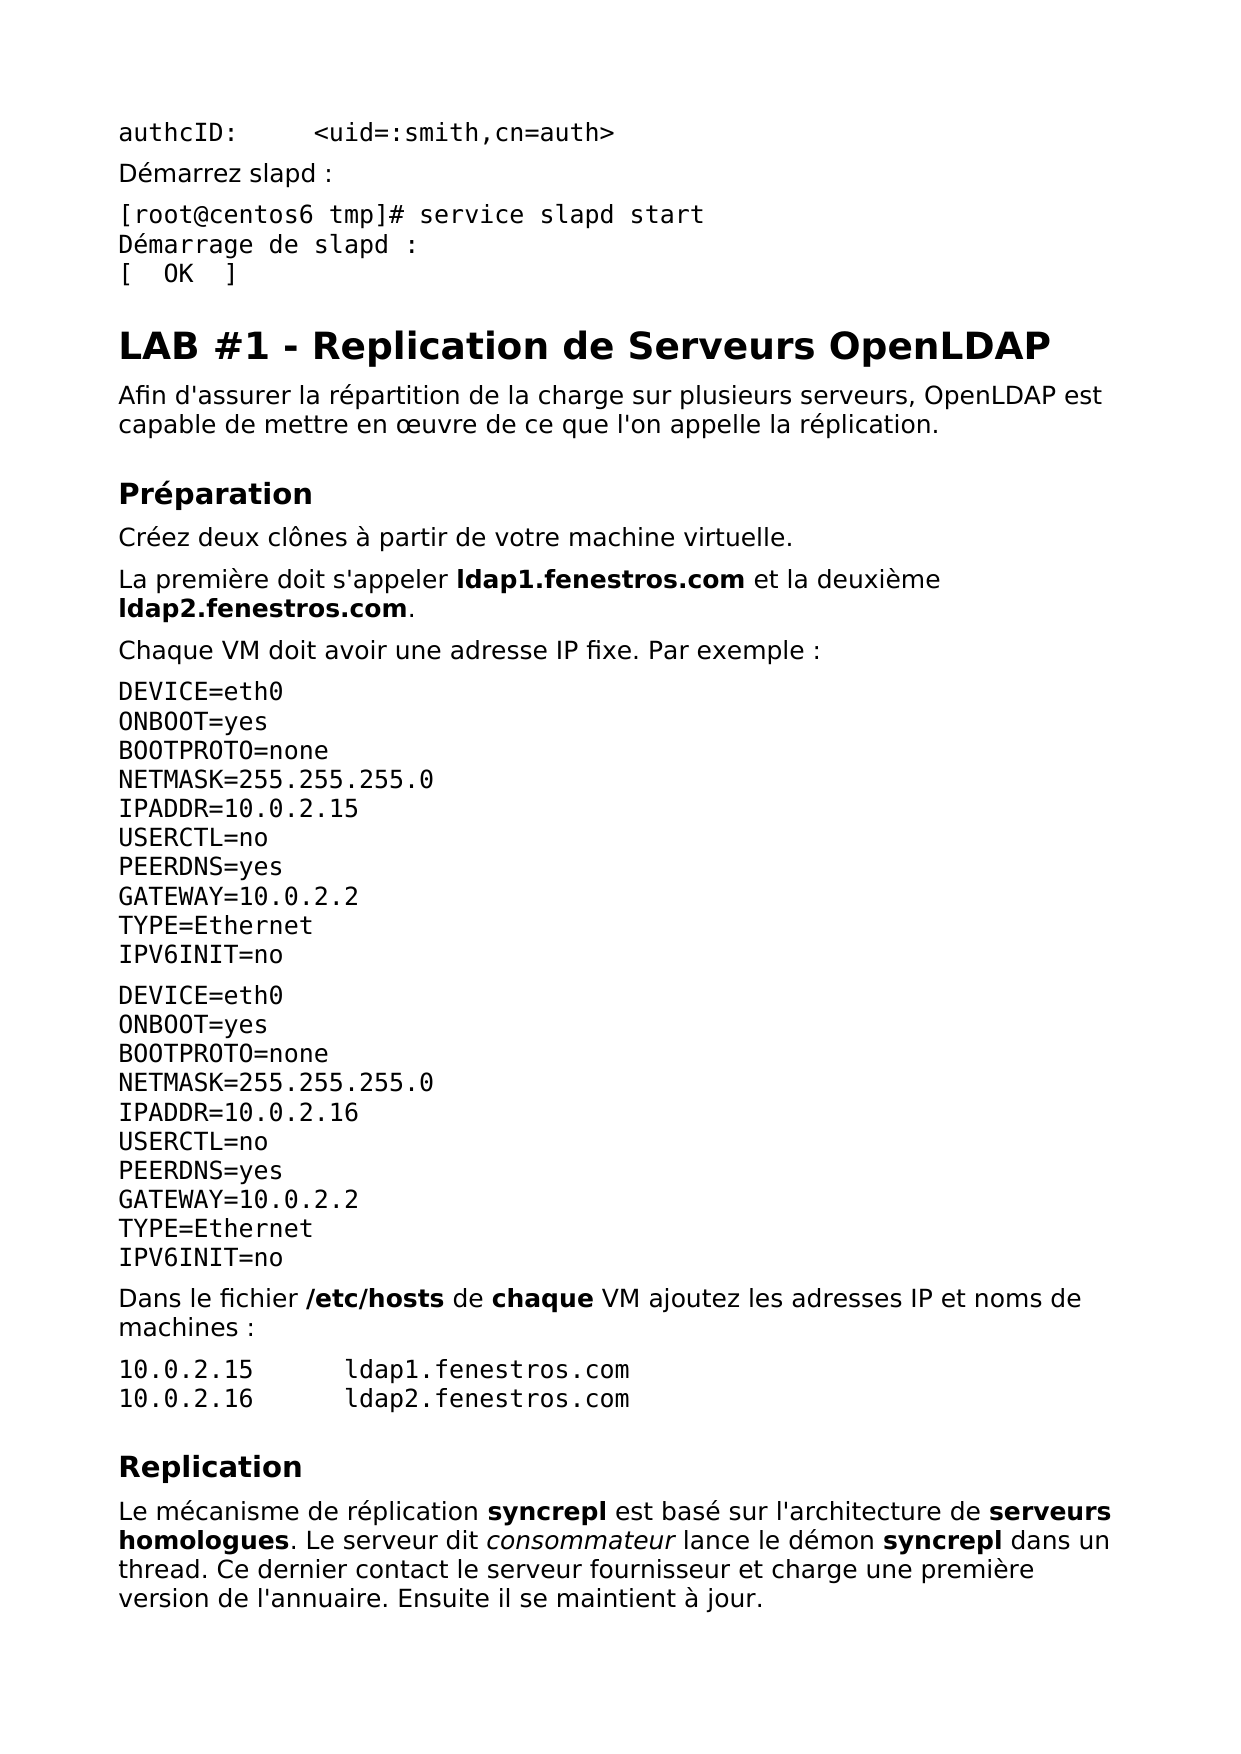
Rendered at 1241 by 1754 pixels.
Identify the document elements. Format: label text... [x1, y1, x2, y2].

text Dans le fichier /etc/hosts de chaque VM ajoutez les adresses IP et noms de machines : [118, 1284, 1122, 1343]
subtitle LAB #1 - Replication de Serveurs OpenLDAP [118, 325, 1122, 369]
text Afin d'assurer la répartition de la charge sur plusieurs serveurs, OpenLDAP est capable de mettre en œuvre de ce que l'on appelle la réplication. [118, 381, 1122, 439]
text DEVICE=eth0 ONBOOT=yes BOOTPROTO=none NETMASK=255.255.255.0 IPADDR=10.0.2.15 USERCTL=no PEERDNS=yes GATEWAY=10.0.2.2 TYPE=Ethernet IPV6INIT=no [118, 678, 1122, 969]
text authcID: <uid=:smith,cn=auth> [118, 118, 1122, 147]
text Créez deux clônes à partir de votre machine virtuelle. [118, 523, 1122, 553]
text [root@centos6 tmp]# service slapd start Démarrage de slapd : [ OK ] [118, 201, 1122, 288]
subtitle Replication [118, 1450, 1122, 1484]
subtitle Préparation [118, 477, 1122, 511]
text Chaque VM doit avoir une adresse IP fixe. Par exemple : [118, 636, 1122, 665]
text La première doit s'appeler ldap1.fenestros.com et la deuxième ldap2.fenestros.com. [118, 565, 1122, 623]
text Démarrez slapd : [118, 159, 1122, 188]
text Le mécanisme de réplication syncrepl est basé sur l'architecture de serveurs homologues. Le serveur dit consommateur lance le démon syncrepl dans un thread. Ce dernier contact le serveur fournisseur et charge une première version de l'annuaire. Ensuite il se maintient à jour. [118, 1497, 1122, 1613]
text 10.0.2.15 ldap1.fenestros.com 10.0.2.16 ldap2.fenestros.com [118, 1355, 1122, 1414]
text DEVICE=eth0 ONBOOT=yes BOOTPROTO=none NETMASK=255.255.255.0 IPADDR=10.0.2.16 USERCTL=no PEERDNS=yes GATEWAY=10.0.2.2 TYPE=Ethernet IPV6INIT=no [118, 981, 1122, 1273]
